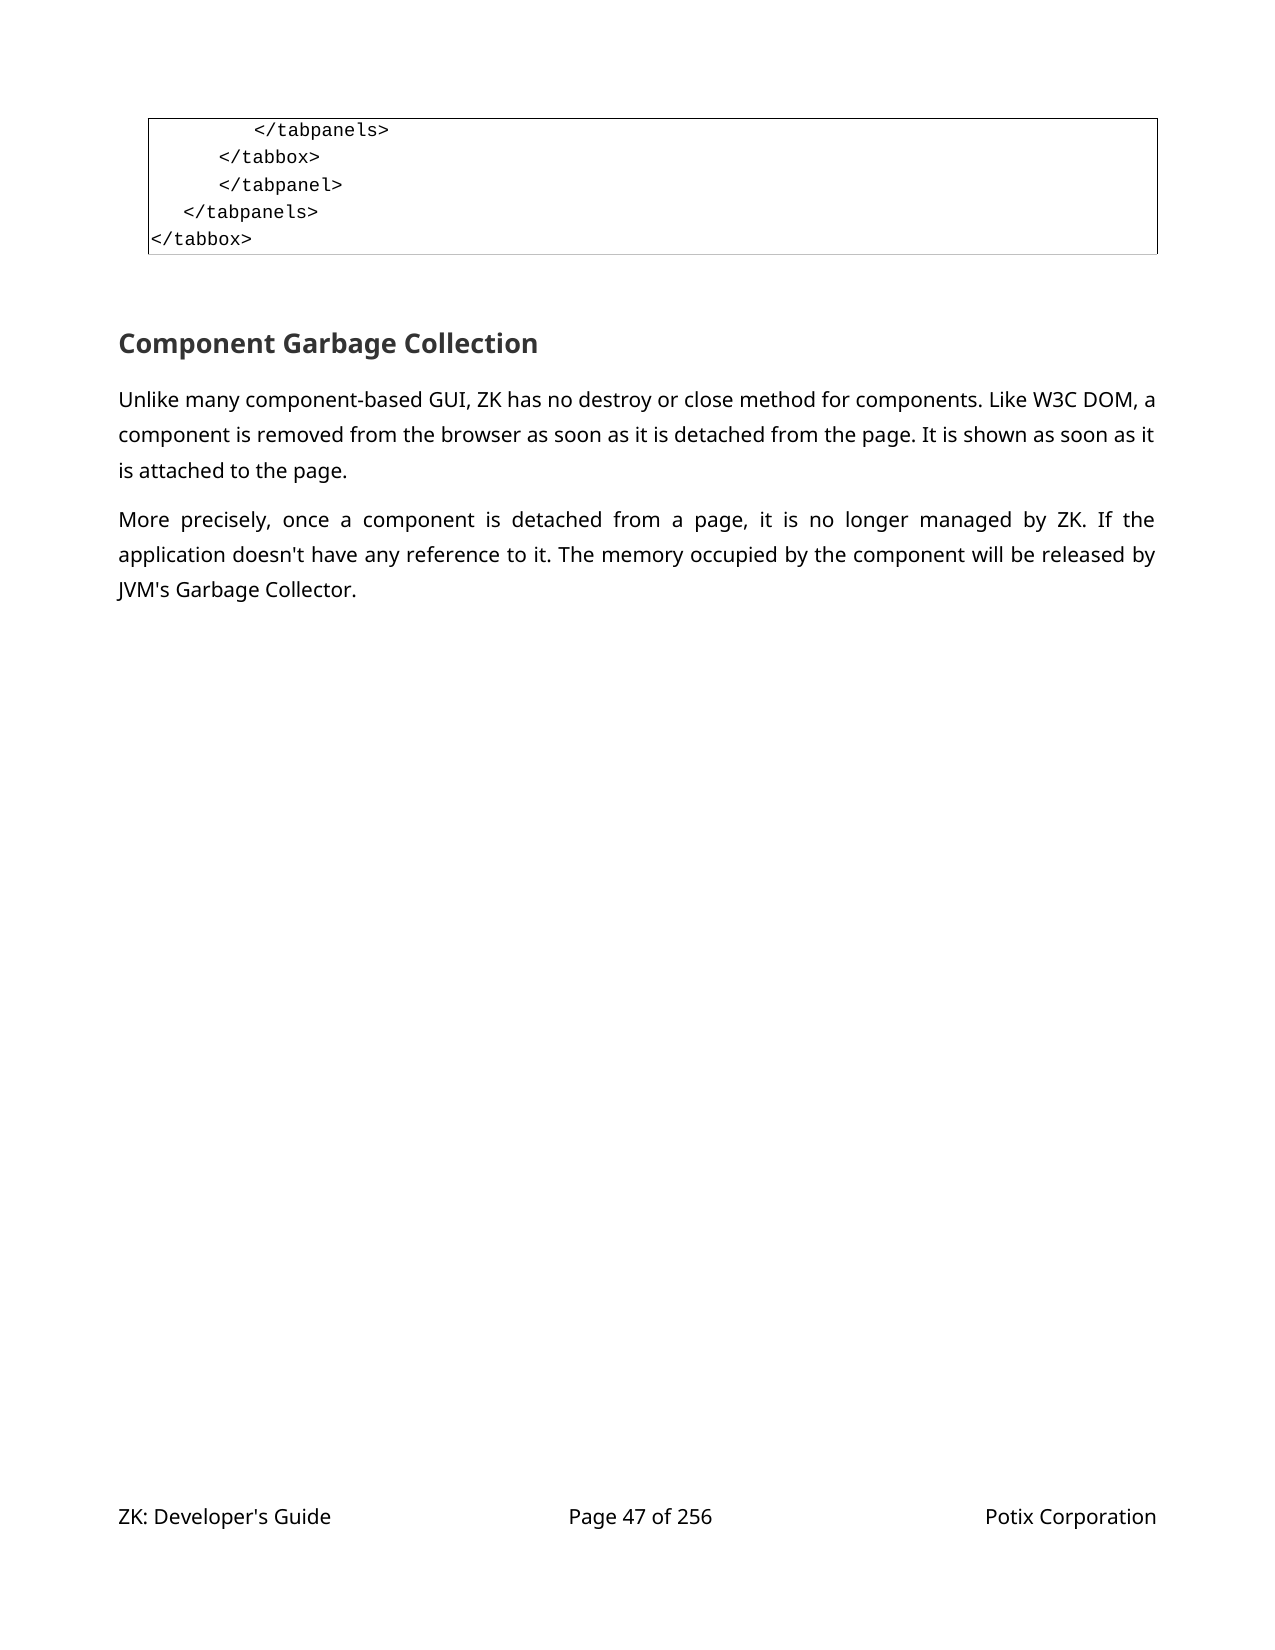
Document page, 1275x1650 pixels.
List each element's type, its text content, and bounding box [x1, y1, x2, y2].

text </tabpanels> [149, 119, 1157, 142]
text </tabpanel> [149, 172, 1157, 197]
subtitle Component Garbage Collection [118, 325, 1157, 362]
text </tabpanels> [149, 200, 1157, 224]
text </tabbox> [149, 227, 1157, 254]
text Unlike many component-based GUI, ZK has no destroy or close method for components. Like W3C DOM, a component is removed from the browser as soon as it is detached from the page. It is shown as soon as it is attached to the page. [118, 385, 1157, 484]
text More precisely, once a component is detached from a page, it is no longer managed by ZK. If the application doesn't have any reference to it. The memory occupied by the component will be released by JVM's Garbage Collector. [118, 505, 1157, 603]
text </tabbox> [149, 145, 1157, 169]
